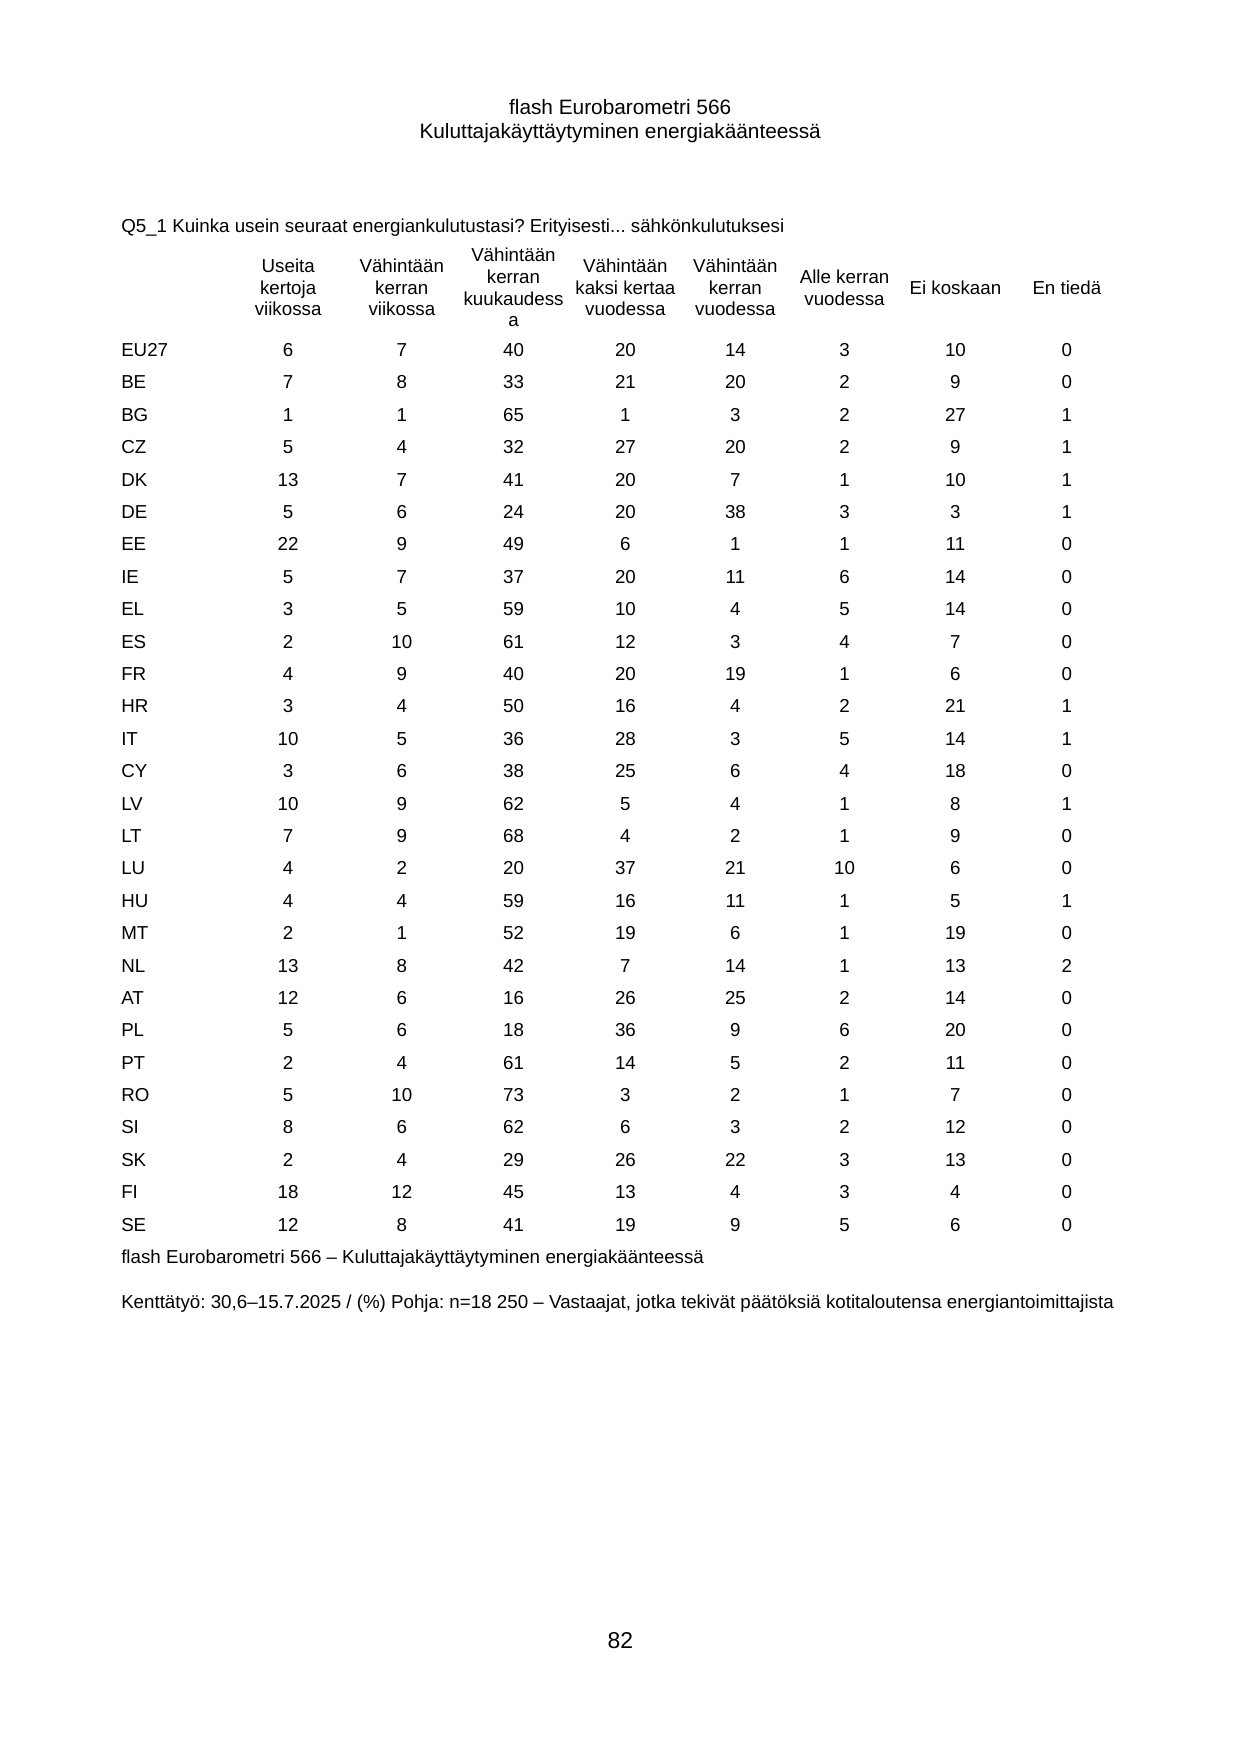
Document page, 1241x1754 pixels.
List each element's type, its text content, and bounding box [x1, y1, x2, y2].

table_cell 0 [1011, 981, 1122, 1014]
table_cell 10 [229, 722, 346, 754]
table_cell 4 [346, 1143, 457, 1176]
table_cell EE [118, 528, 229, 560]
table_cell 52 [457, 917, 570, 949]
table_cell [118, 241, 229, 333]
table_cell 5 [570, 787, 680, 819]
table_cell 11 [680, 884, 790, 917]
table_cell 1 [229, 398, 346, 431]
table_cell 12 [346, 1176, 457, 1208]
table_cell 5 [229, 431, 346, 463]
table_cell 2 [229, 1143, 346, 1176]
table_cell FI [118, 1176, 229, 1208]
table_cell 10 [570, 593, 680, 625]
table_cell AT [118, 981, 229, 1014]
table_cell IE [118, 560, 229, 593]
table_cell 7 [229, 819, 346, 852]
table_cell 8 [346, 949, 457, 981]
table_cell 24 [457, 495, 570, 528]
table_cell 5 [790, 1208, 899, 1241]
table_cell 32 [457, 431, 570, 463]
table_cell 1 [1011, 690, 1122, 722]
table_cell 5 [899, 884, 1011, 917]
table_cell 0 [1011, 819, 1122, 852]
table_cell 13 [570, 1176, 680, 1208]
table_cell 0 [1011, 1176, 1122, 1208]
table_cell 2 [790, 1111, 899, 1143]
table_cell 14 [570, 1046, 680, 1078]
table_cell 1 [1011, 884, 1122, 917]
table_cell 33 [457, 366, 570, 398]
table_cell 14 [680, 949, 790, 981]
table_cell 5 [790, 722, 899, 754]
table_cell 2 [790, 1046, 899, 1078]
table_cell 12 [899, 1111, 1011, 1143]
table_cell 18 [457, 1014, 570, 1046]
table_cell 3 [790, 1143, 899, 1176]
table_cell 20 [570, 560, 680, 593]
table_cell 12 [229, 1208, 346, 1241]
table_cell 3 [680, 625, 790, 657]
table_cell 1 [570, 398, 680, 431]
table_cell 14 [899, 560, 1011, 593]
table_cell 7 [346, 334, 457, 366]
table_cell 0 [1011, 658, 1122, 690]
table_cell 10 [346, 1079, 457, 1111]
table_cell 16 [570, 690, 680, 722]
table_cell 18 [899, 755, 1011, 787]
table_cell 14 [680, 334, 790, 366]
table_cell 10 [899, 463, 1011, 495]
table_cell 19 [570, 917, 680, 949]
table_cell 4 [229, 852, 346, 884]
table_cell LV [118, 787, 229, 819]
table_cell 1 [1011, 722, 1122, 754]
table_cell 20 [570, 495, 680, 528]
table_cell 11 [899, 528, 1011, 560]
table_cell HR [118, 690, 229, 722]
table_cell SE [118, 1208, 229, 1241]
table_cell 49 [457, 528, 570, 560]
table_cell NL [118, 949, 229, 981]
table_cell 14 [899, 593, 1011, 625]
table_cell 29 [457, 1143, 570, 1176]
table_cell 10 [899, 334, 1011, 366]
table_cell 37 [570, 852, 680, 884]
table_cell 2 [790, 398, 899, 431]
table_cell 6 [229, 334, 346, 366]
table_cell 4 [680, 1176, 790, 1208]
table_cell 10 [229, 787, 346, 819]
table_cell 0 [1011, 1208, 1122, 1241]
table_cell MT [118, 917, 229, 949]
table_cell 2 [790, 690, 899, 722]
table_cell PT [118, 1046, 229, 1078]
table_cell 4 [346, 1046, 457, 1078]
table_cell 28 [570, 722, 680, 754]
table_cell Vähintään kerran vuodessa [680, 241, 790, 333]
table_cell 12 [229, 981, 346, 1014]
table_cell IT [118, 722, 229, 754]
table_cell HU [118, 884, 229, 917]
table_cell 0 [1011, 1046, 1122, 1078]
table_cell Vähintään kerran viikossa [346, 241, 457, 333]
table_cell 7 [899, 1079, 1011, 1111]
table_cell 4 [346, 690, 457, 722]
table_cell 36 [570, 1014, 680, 1046]
table_cell 13 [229, 949, 346, 981]
table_cell 3 [229, 593, 346, 625]
table_cell Kenttätyö: 30,6–15.7.2025 / (%) Pohja: n=18 250 – Vastaajat, jotka tekivät päätöksiä kotitaloutensa energiantoimittajista [118, 1273, 1122, 1330]
table_cell 11 [680, 560, 790, 593]
table_cell 19 [570, 1208, 680, 1241]
table_cell 2 [790, 366, 899, 398]
table_cell 59 [457, 593, 570, 625]
table_cell 5 [229, 560, 346, 593]
table_cell 0 [1011, 1079, 1122, 1111]
table_cell 3 [790, 1176, 899, 1208]
table_cell 6 [790, 560, 899, 593]
table_cell PL [118, 1014, 229, 1046]
table_cell 1 [790, 787, 899, 819]
table_cell 2 [1011, 949, 1122, 981]
table_cell 22 [229, 528, 346, 560]
table_cell 20 [680, 366, 790, 398]
table_cell 2 [229, 1046, 346, 1078]
table_cell 7 [899, 625, 1011, 657]
table_cell 6 [346, 1014, 457, 1046]
table_cell 59 [457, 884, 570, 917]
table_cell 7 [346, 560, 457, 593]
table_cell 5 [346, 722, 457, 754]
table_cell 5 [680, 1046, 790, 1078]
table_cell Useita kertoja viikossa [229, 241, 346, 333]
table_cell 5 [229, 1014, 346, 1046]
table_cell 40 [457, 334, 570, 366]
table_cell EL [118, 593, 229, 625]
table_cell EU27 [118, 334, 229, 366]
table_cell FR [118, 658, 229, 690]
table_header Q5_1 Kuinka usein seuraat energiankulutustasi? Erityisesti... sähkönkulutuksesi [118, 209, 1122, 241]
table_cell 13 [899, 949, 1011, 981]
table_cell CY [118, 755, 229, 787]
table_cell flash Eurobarometri 566 – Kuluttajakäyttäytyminen energiakäänteessä [118, 1241, 1122, 1273]
table_cell 1 [346, 398, 457, 431]
table_cell 1 [790, 949, 899, 981]
table_cell 9 [346, 528, 457, 560]
table_cell 10 [346, 625, 457, 657]
table_cell 9 [899, 819, 1011, 852]
table_cell 0 [1011, 852, 1122, 884]
table_cell 21 [899, 690, 1011, 722]
table_cell 0 [1011, 366, 1122, 398]
table_cell 2 [790, 981, 899, 1014]
table_cell 1 [790, 528, 899, 560]
table_cell 6 [346, 981, 457, 1014]
table_cell 25 [570, 755, 680, 787]
table_cell 13 [899, 1143, 1011, 1176]
table_cell 5 [790, 593, 899, 625]
table_cell 8 [346, 366, 457, 398]
table_cell 0 [1011, 560, 1122, 593]
table_cell 3 [229, 690, 346, 722]
table_cell 8 [346, 1208, 457, 1241]
table_cell 12 [570, 625, 680, 657]
table_cell LT [118, 819, 229, 852]
table_cell 0 [1011, 1014, 1122, 1046]
table_cell 1 [346, 917, 457, 949]
table_cell 2 [680, 1079, 790, 1111]
table_cell 6 [899, 852, 1011, 884]
table_cell 5 [229, 495, 346, 528]
table_cell 3 [790, 334, 899, 366]
table_cell 0 [1011, 334, 1122, 366]
table_cell 42 [457, 949, 570, 981]
table_cell DE [118, 495, 229, 528]
table_cell 61 [457, 1046, 570, 1078]
table_cell 1 [790, 819, 899, 852]
table_cell DK [118, 463, 229, 495]
table_cell 20 [680, 431, 790, 463]
table_cell 4 [899, 1176, 1011, 1208]
table_cell Vähintään kerran kuukaudessa [457, 241, 570, 333]
table_cell 1 [1011, 495, 1122, 528]
table_cell 41 [457, 1208, 570, 1241]
table_cell 9 [346, 658, 457, 690]
table_cell 6 [790, 1014, 899, 1046]
table_cell 8 [229, 1111, 346, 1143]
table_cell 38 [457, 755, 570, 787]
table_cell 3 [899, 495, 1011, 528]
table_cell 16 [570, 884, 680, 917]
table_cell 1 [1011, 431, 1122, 463]
table_cell 4 [346, 884, 457, 917]
table_cell 4 [680, 593, 790, 625]
table_cell 4 [229, 658, 346, 690]
table_cell 0 [1011, 625, 1122, 657]
table_cell 16 [457, 981, 570, 1014]
table_cell 6 [899, 658, 1011, 690]
table_cell 38 [680, 495, 790, 528]
table_cell 3 [229, 755, 346, 787]
table_cell 0 [1011, 1143, 1122, 1176]
table_cell 3 [570, 1079, 680, 1111]
table_cell 6 [570, 528, 680, 560]
table_cell 73 [457, 1079, 570, 1111]
table_cell SI [118, 1111, 229, 1143]
table_cell 10 [790, 852, 899, 884]
table_cell 4 [229, 884, 346, 917]
table_cell 2 [229, 625, 346, 657]
table_cell 0 [1011, 755, 1122, 787]
table_cell 2 [790, 431, 899, 463]
table_cell 6 [346, 495, 457, 528]
table_cell 9 [680, 1014, 790, 1046]
table_cell 8 [899, 787, 1011, 819]
table_cell 6 [899, 1208, 1011, 1241]
table_cell 4 [790, 625, 899, 657]
table_cell 20 [570, 658, 680, 690]
table_cell 37 [457, 560, 570, 593]
table_cell 1 [1011, 787, 1122, 819]
table_cell 1 [1011, 398, 1122, 431]
table_cell 62 [457, 1111, 570, 1143]
table_cell En tiedä [1011, 241, 1122, 333]
table_cell 4 [570, 819, 680, 852]
table_cell LU [118, 852, 229, 884]
table_cell 4 [680, 787, 790, 819]
table_cell Alle kerran vuodessa [790, 241, 899, 333]
table_cell CZ [118, 431, 229, 463]
table_cell ES [118, 625, 229, 657]
table_cell 9 [346, 819, 457, 852]
table_cell 25 [680, 981, 790, 1014]
table_cell 2 [229, 917, 346, 949]
table_cell 20 [570, 463, 680, 495]
table_cell 13 [229, 463, 346, 495]
table_cell Ei koskaan [899, 241, 1011, 333]
table_cell 6 [346, 1111, 457, 1143]
table_cell 41 [457, 463, 570, 495]
table_cell 40 [457, 658, 570, 690]
table_cell 36 [457, 722, 570, 754]
table_cell 0 [1011, 1111, 1122, 1143]
table_cell 1 [680, 528, 790, 560]
table_cell BE [118, 366, 229, 398]
table_cell 4 [790, 755, 899, 787]
table_cell 14 [899, 722, 1011, 754]
table_cell 9 [346, 787, 457, 819]
table_cell BG [118, 398, 229, 431]
table_cell 3 [680, 722, 790, 754]
table_cell 19 [680, 658, 790, 690]
table_cell 14 [899, 981, 1011, 1014]
table_cell 21 [680, 852, 790, 884]
table_cell 1 [790, 1079, 899, 1111]
table_cell 20 [457, 852, 570, 884]
table_cell 20 [899, 1014, 1011, 1046]
table_cell 0 [1011, 528, 1122, 560]
table_cell 1 [790, 658, 899, 690]
table_cell 50 [457, 690, 570, 722]
table_cell 27 [899, 398, 1011, 431]
table_cell 6 [680, 755, 790, 787]
table_cell 3 [680, 398, 790, 431]
table_cell 1 [790, 884, 899, 917]
table_cell 61 [457, 625, 570, 657]
table_cell 18 [229, 1176, 346, 1208]
table_cell 4 [680, 690, 790, 722]
table_cell 5 [229, 1079, 346, 1111]
table_cell 62 [457, 787, 570, 819]
table_cell 27 [570, 431, 680, 463]
table_cell 22 [680, 1143, 790, 1176]
table_cell 9 [899, 431, 1011, 463]
table_cell 26 [570, 1143, 680, 1176]
table_cell 9 [680, 1208, 790, 1241]
table_cell 6 [570, 1111, 680, 1143]
table_cell Vähintään kaksi kertaa vuodessa [570, 241, 680, 333]
table_cell 68 [457, 819, 570, 852]
table_cell RO [118, 1079, 229, 1111]
table_cell 26 [570, 981, 680, 1014]
table_cell 0 [1011, 593, 1122, 625]
table_cell 1 [1011, 463, 1122, 495]
table_cell 3 [680, 1111, 790, 1143]
table_cell 19 [899, 917, 1011, 949]
table_cell 3 [790, 495, 899, 528]
table_cell 1 [790, 463, 899, 495]
table_cell 2 [346, 852, 457, 884]
table_cell 65 [457, 398, 570, 431]
table_cell 4 [346, 431, 457, 463]
table_cell 21 [570, 366, 680, 398]
table_cell 1 [790, 917, 899, 949]
table_cell 5 [346, 593, 457, 625]
table_cell 0 [1011, 917, 1122, 949]
table_cell 45 [457, 1176, 570, 1208]
table_cell 7 [346, 463, 457, 495]
table_cell 20 [570, 334, 680, 366]
table_cell 6 [680, 917, 790, 949]
table_cell 7 [680, 463, 790, 495]
table_cell 11 [899, 1046, 1011, 1078]
table_cell 2 [680, 819, 790, 852]
table_cell 7 [570, 949, 680, 981]
table_cell 9 [899, 366, 1011, 398]
table_cell SK [118, 1143, 229, 1176]
table_cell 7 [229, 366, 346, 398]
table_cell 6 [346, 755, 457, 787]
